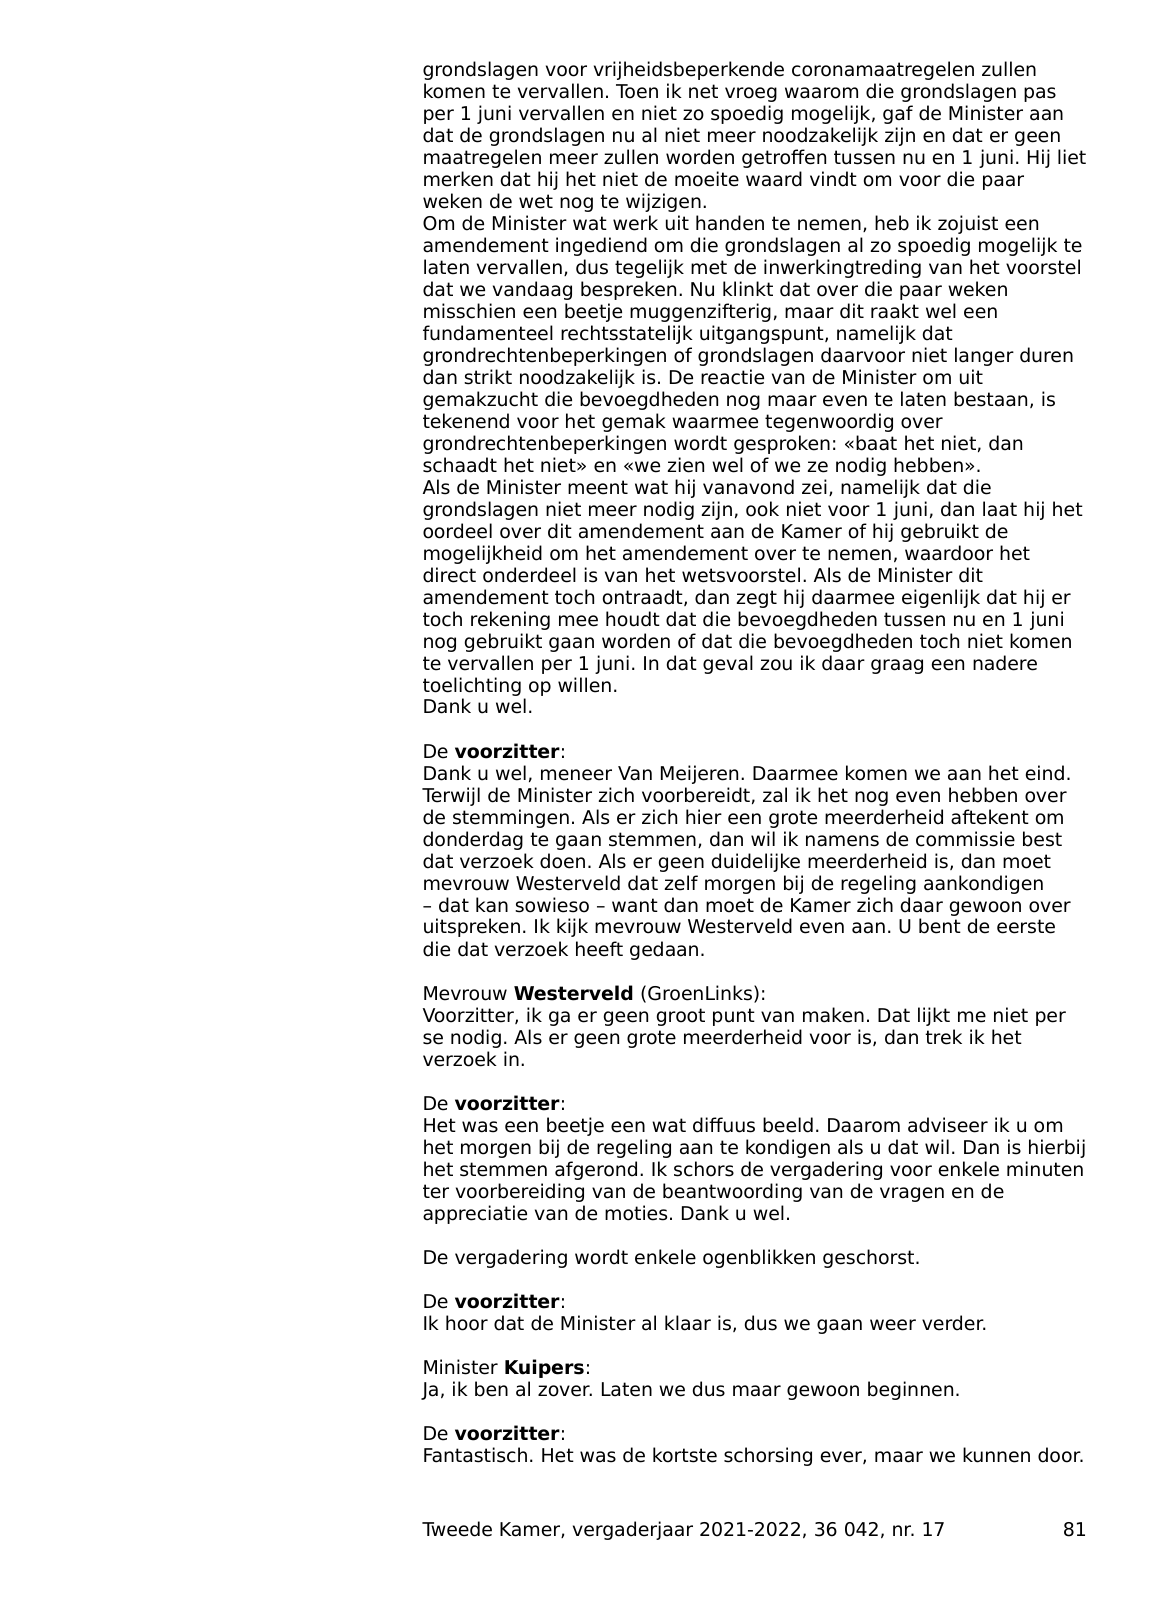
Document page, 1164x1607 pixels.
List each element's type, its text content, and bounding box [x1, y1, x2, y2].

text Ja, ik ben al zover. Laten we dus maar gewoon beginnen. [422, 1379, 1087, 1401]
text Dank u wel, meneer Van Meijeren. Daarmee komen we aan het eind. [422, 763, 1087, 784]
text De vergadering wordt enkele ogenblikken geschorst. [422, 1247, 1087, 1269]
text Het was een beetje een wat diffuus beeld. Daarom adviseer ik u om het morgen bij de regeling aan te kondigen als u dat wil. Dan is hierbij het stemmen afgerond. Ik schors de vergadering voor enkele minuten ter voorbereiding van de beantwoording van de vragen en de appreciatie van de moties. Dank u wel. [422, 1115, 1087, 1224]
text Als de Minister meent wat hij vanavond zei, namelijk dat die grondslagen niet meer nodig zijn, ook niet voor 1 juni, dan laat hij het oordeel over dit amendement aan de Kamer of hij gebruikt de mogelijkheid om het amendement over te nemen, waardoor het direct onderdeel is van het wetsvoorstel. Als de Minister dit amendement toch ontraadt, dan zegt hij daarmee eigenlijk dat hij er toch rekening mee houdt dat die bevoegdheden tussen nu en 1 juni nog gebruikt gaan worden of dat die bevoegdheden toch niet komen te vervallen per 1 juni. In dat geval zou ik daar graag een nadere toelichting op willen. [422, 477, 1087, 696]
text Terwijl de Minister zich voorbereidt, zal ik het nog even hebben over de stemmingen. Als er zich hier een grote meerderheid aftekent om donderdag te gaan stemmen, dan wil ik namens de commissie best dat verzoek doen. Als er geen duidelijke meerderheid is, dan moet mevrouw Westerveld dat zelf morgen bij de regeling aankondigen – dat kan sowieso – want dan moet de Kamer zich daar gewoon over uitspreken. Ik kijk mevrouw Westerveld even aan. U bent de eerste die dat verzoek heeft gedaan. [422, 784, 1087, 960]
text Om de Minister wat werk uit handen te nemen, heb ik zojuist een amendement ingediend om die grondslagen al zo spoedig mogelijk te laten vervallen, dus tegelijk met de inwerkingtreding van het voorstel dat we vandaag bespreken. Nu klinkt dat over die paar weken misschien een beetje muggenzifterig, maar dit raakt wel een fundamenteel rechtsstatelijk uitgangspunt, namelijk dat grondrechtenbeperkingen of grondslagen daarvoor niet langer duren dan strikt noodzakelijk is. De reactie van de Minister om uit gemakzucht die bevoegdheden nog maar even te laten bestaan, is tekenend voor het gemak waarmee tegenwoordig over grondrechtenbeperkingen wordt gesproken: «baat het niet, dan schaadt het niet» en «we zien wel of we ze nodig hebben». [422, 213, 1087, 477]
text De voorzitter: [422, 1423, 1087, 1445]
text De voorzitter: [422, 1093, 1087, 1115]
text De voorzitter: [422, 741, 1087, 763]
text Mevrouw Westerveld (GroenLinks): [422, 983, 1087, 1004]
text Ik hoor dat de Minister al klaar is, dus we gaan weer verder. [422, 1313, 1087, 1335]
text grondslagen voor vrijheidsbeperkende coronamaatregelen zullen komen te vervallen. Toen ik net vroeg waarom die grondslagen pas per 1 juni vervallen en niet zo spoedig mogelijk, gaf de Minister aan dat de grondslagen nu al niet meer noodzakelijk zijn en dat er geen maatregelen meer zullen worden getroffen tussen nu en 1 juni. Hij liet merken dat hij het niet de moeite waard vindt om voor die paar weken de wet nog te wijzigen. [422, 59, 1087, 213]
text Voorzitter, ik ga er geen groot punt van maken. Dat lijkt me niet per se nodig. Als er geen grote meerderheid voor is, dan trek ik het verzoek in. [422, 1004, 1087, 1071]
text Minister Kuipers: [422, 1357, 1087, 1379]
text Fantastisch. Het was de kortste schorsing ever, maar we kunnen door. [422, 1445, 1087, 1467]
text De voorzitter: [422, 1291, 1087, 1313]
text Dank u wel. [422, 696, 1087, 718]
